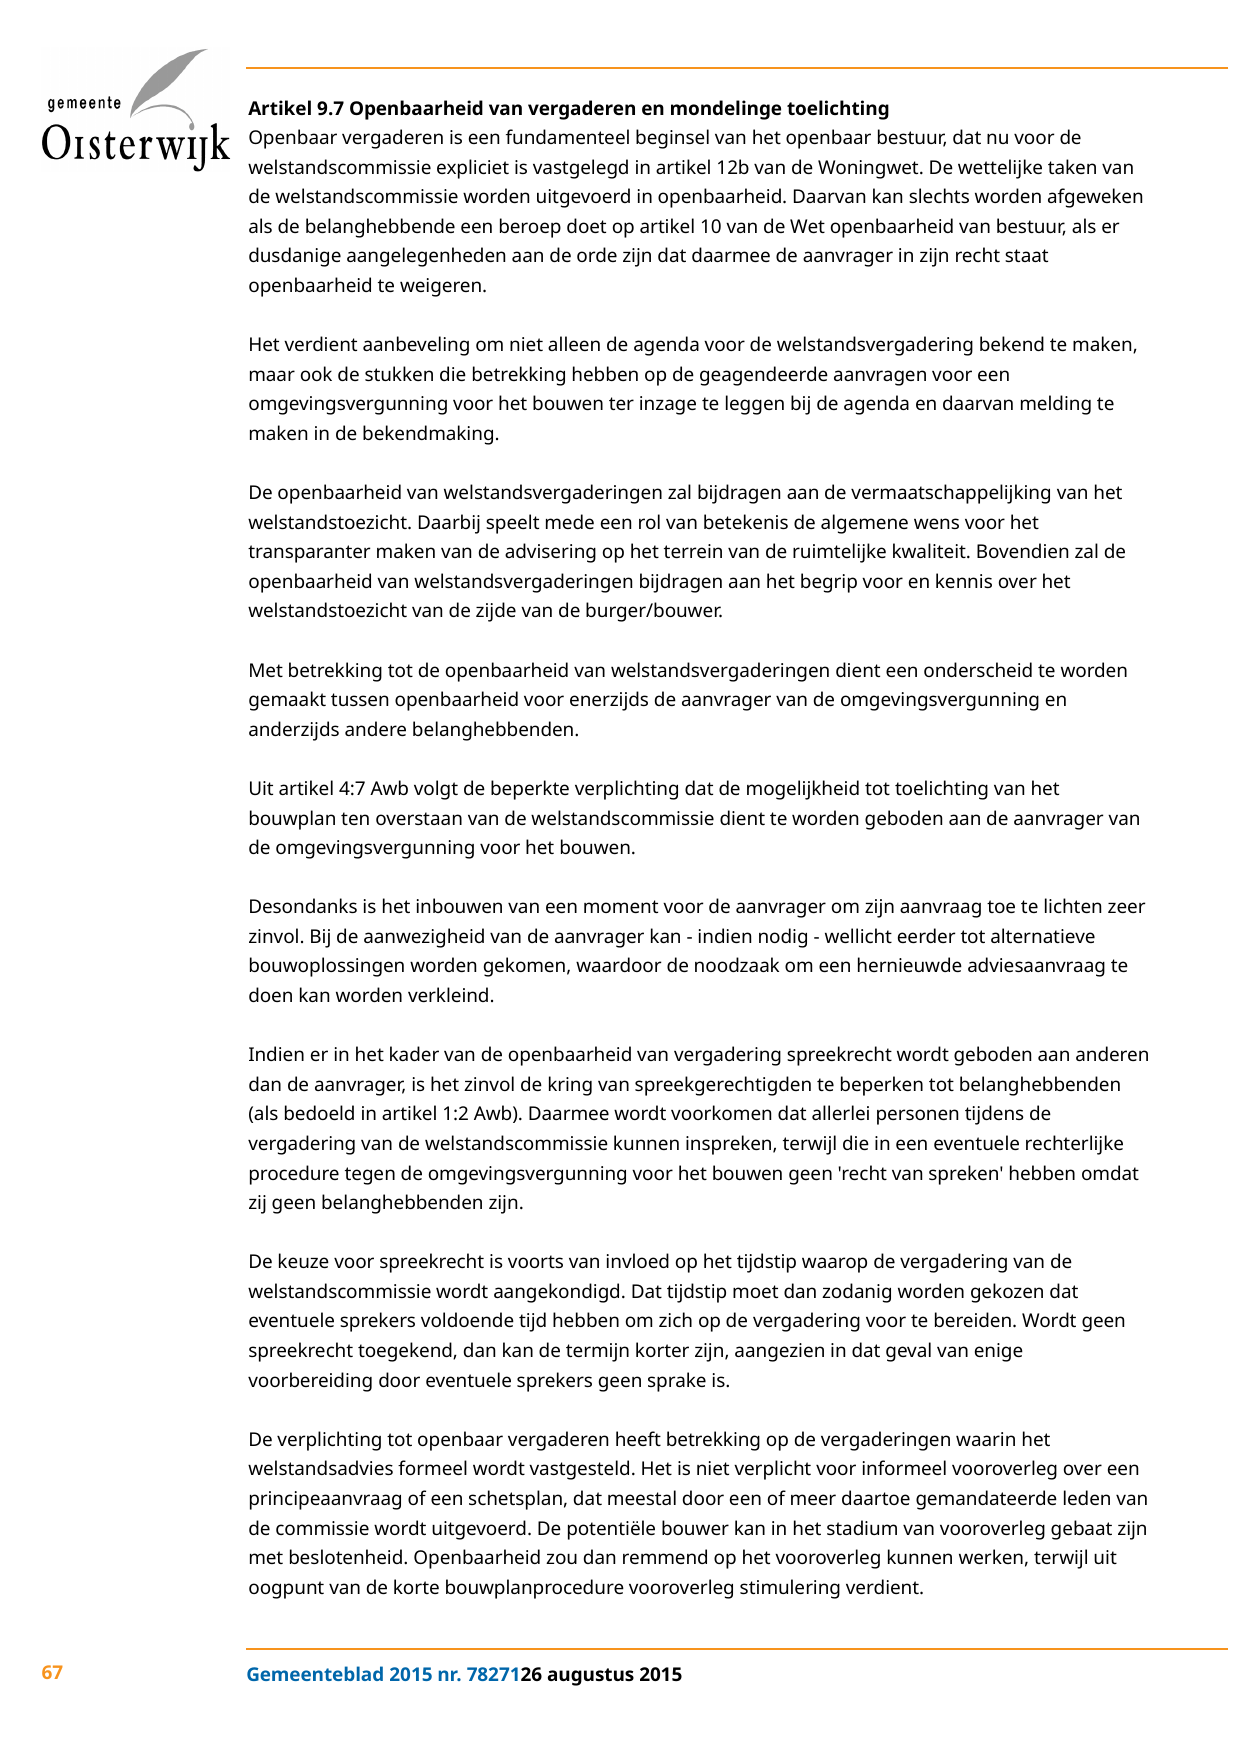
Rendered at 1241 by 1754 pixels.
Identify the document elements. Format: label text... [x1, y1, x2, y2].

text Openbaar vergaderen is een fundamenteel beginsel van het openbaar bestuur, dat nu voor de welstandscommissie expliciet is vastgelegd in artikel 12b van de Woningwet. De wettelijke taken van de welstandscommissie worden uitgevoerd in openbaarheid. Daarvan kan slechts worden afgeweken als de belanghebbende een beroep doet op artikel 10 van de Wet openbaarheid van bestuur, als er dusdanige aangelegenheden aan de orde zijn dat daarmee de aanvrager in zijn recht staat openbaarheid te weigeren. [248, 124, 1152, 298]
text Met betrekking tot de openbaarheid van welstandsvergaderingen dient een onderscheid te worden gemaakt tussen openbaarheid voor enerzijds de aanvrager van de omgevingsvergunning en anderzijds andere belanghebbenden. [248, 657, 1152, 742]
text Uit artikel 4:7 Awb volgt de beperkte verplichting dat de mogelijkheid tot toelichting van het bouwplan ten overstaan van de welstandscommissie dient te worden geboden aan de aanvrager van de omgevingsvergunning voor het bouwen. [248, 775, 1152, 860]
text De verplichting tot openbaar vergaderen heeft betrekking op de vergaderingen waarin het welstandsadvies formeel wordt vastgesteld. Het is niet verplicht voor informeel vooroverleg over een principeaanvraag of een schetsplan, dat meestal door een of meer daartoe gemandateerde leden van de commissie wordt uitgevoerd. De potentiële bouwer kan in het stadium van vooroverleg gebaat zijn met beslotenheid. Openbaarheid zou dan remmend op het vooroverleg kunnen werken, terwijl uit oogpunt van de korte bouwplanprocedure vooroverleg stimulering verdient. [248, 1426, 1152, 1600]
text Desondanks is het inbouwen van een moment voor de aanvrager om zijn aanvraag toe te lichten zeer zinvol. Bij de aanwezigheid van de aanvrager kan - indien nodig - wellicht eerder tot alternatieve bouwoplossingen worden gekomen, waardoor de noodzaak om een hernieuwde adviesaanvraag te doen kan worden verkleind. [248, 893, 1152, 1008]
text Indien er in het kader van de openbaarheid van vergadering spreekrecht wordt geboden aan anderen dan de aanvrager, is het zinvol de kring van spreekgerechtigden te beperken tot belanghebbenden (als bedoeld in artikel 1:2 Awb). Daarmee wordt voorkomen dat allerlei personen tijdens de vergadering van de welstandscommissie kunnen inspreken, terwijl die in een eventuele rechterlijke procedure tegen de omgevingsvergunning voor het bouwen geen 'recht van spreken' hebben omdat zij geen belanghebbenden zijn. [248, 1041, 1152, 1215]
text Het verdient aanbeveling om niet alleen de agenda voor de welstandsvergadering bekend te maken, maar ook de stukken die betrekking hebben op de geagendeerde aanvragen voor een omgevingsvergunning voor het bouwen ter inzage te leggen bij de agenda en daarvan melding te maken in de bekendmaking. [248, 331, 1152, 446]
text Artikel 9.7 Openbaarheid van vergaderen en mondelinge toelichting [248, 95, 1152, 121]
text De keuze voor spreekrecht is voorts van invloed op het tijdstip waarop de vergadering van de welstandscommissie wordt aangekondigd. Dat tijdstip moet dan zodanig worden gekozen dat eventuele sprekers voldoende tijd hebben om zich op de vergadering voor te bereiden. Wordt geen spreekrecht toegekend, dan kan de termijn korter zijn, aangezien in dat geval van enige voorbereiding door eventuele sprekers geen sprake is. [248, 1248, 1152, 1393]
text De openbaarheid van welstandsvergaderingen zal bijdragen aan de vermaatschappelijking van het welstandstoezicht. Daarbij speelt mede een rol van betekenis de algemene wens voor het transparanter maken van de advisering op het terrein van de ruimtelijke kwaliteit. Bovendien zal de openbaarheid van welstandsvergaderingen bijdragen aan het begrip voor en kennis over het welstandstoezicht van de zijde van de burger/bouwer. [248, 479, 1152, 623]
picture [41, 47, 231, 172]
